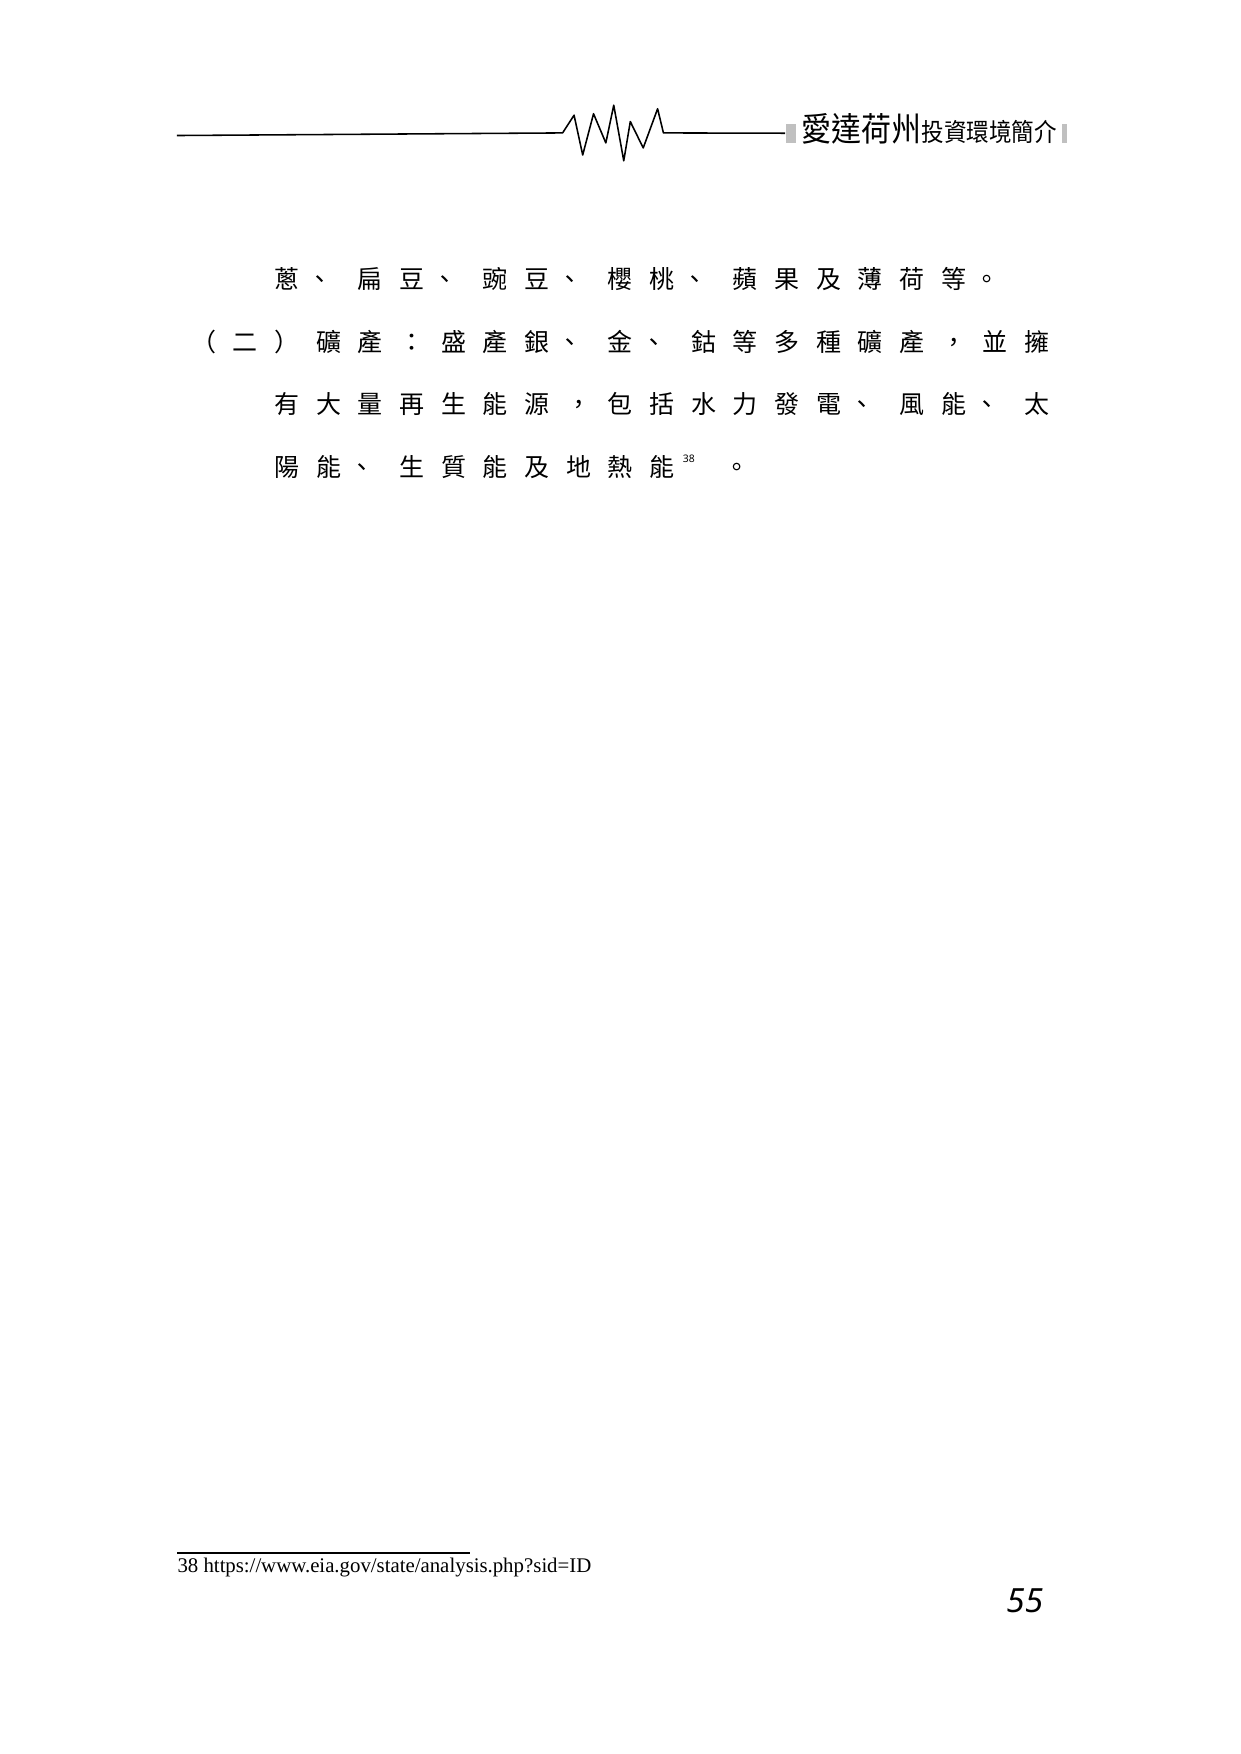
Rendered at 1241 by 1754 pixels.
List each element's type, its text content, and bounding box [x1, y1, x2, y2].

text https://www.eia.gov/state/analysis.php?sid=ID [177, 1553, 1063, 1577]
text 蔥、扁豆、豌豆、櫻桃、蘋果及薄荷等。 [173, 236, 1058, 299]
text （二）礦產：盛產銀、金、鈷等多種礦產，並擁有大量再生能源，包括水力發電、風能、太陽能、生質能及地熱能。 [173, 299, 1058, 486]
